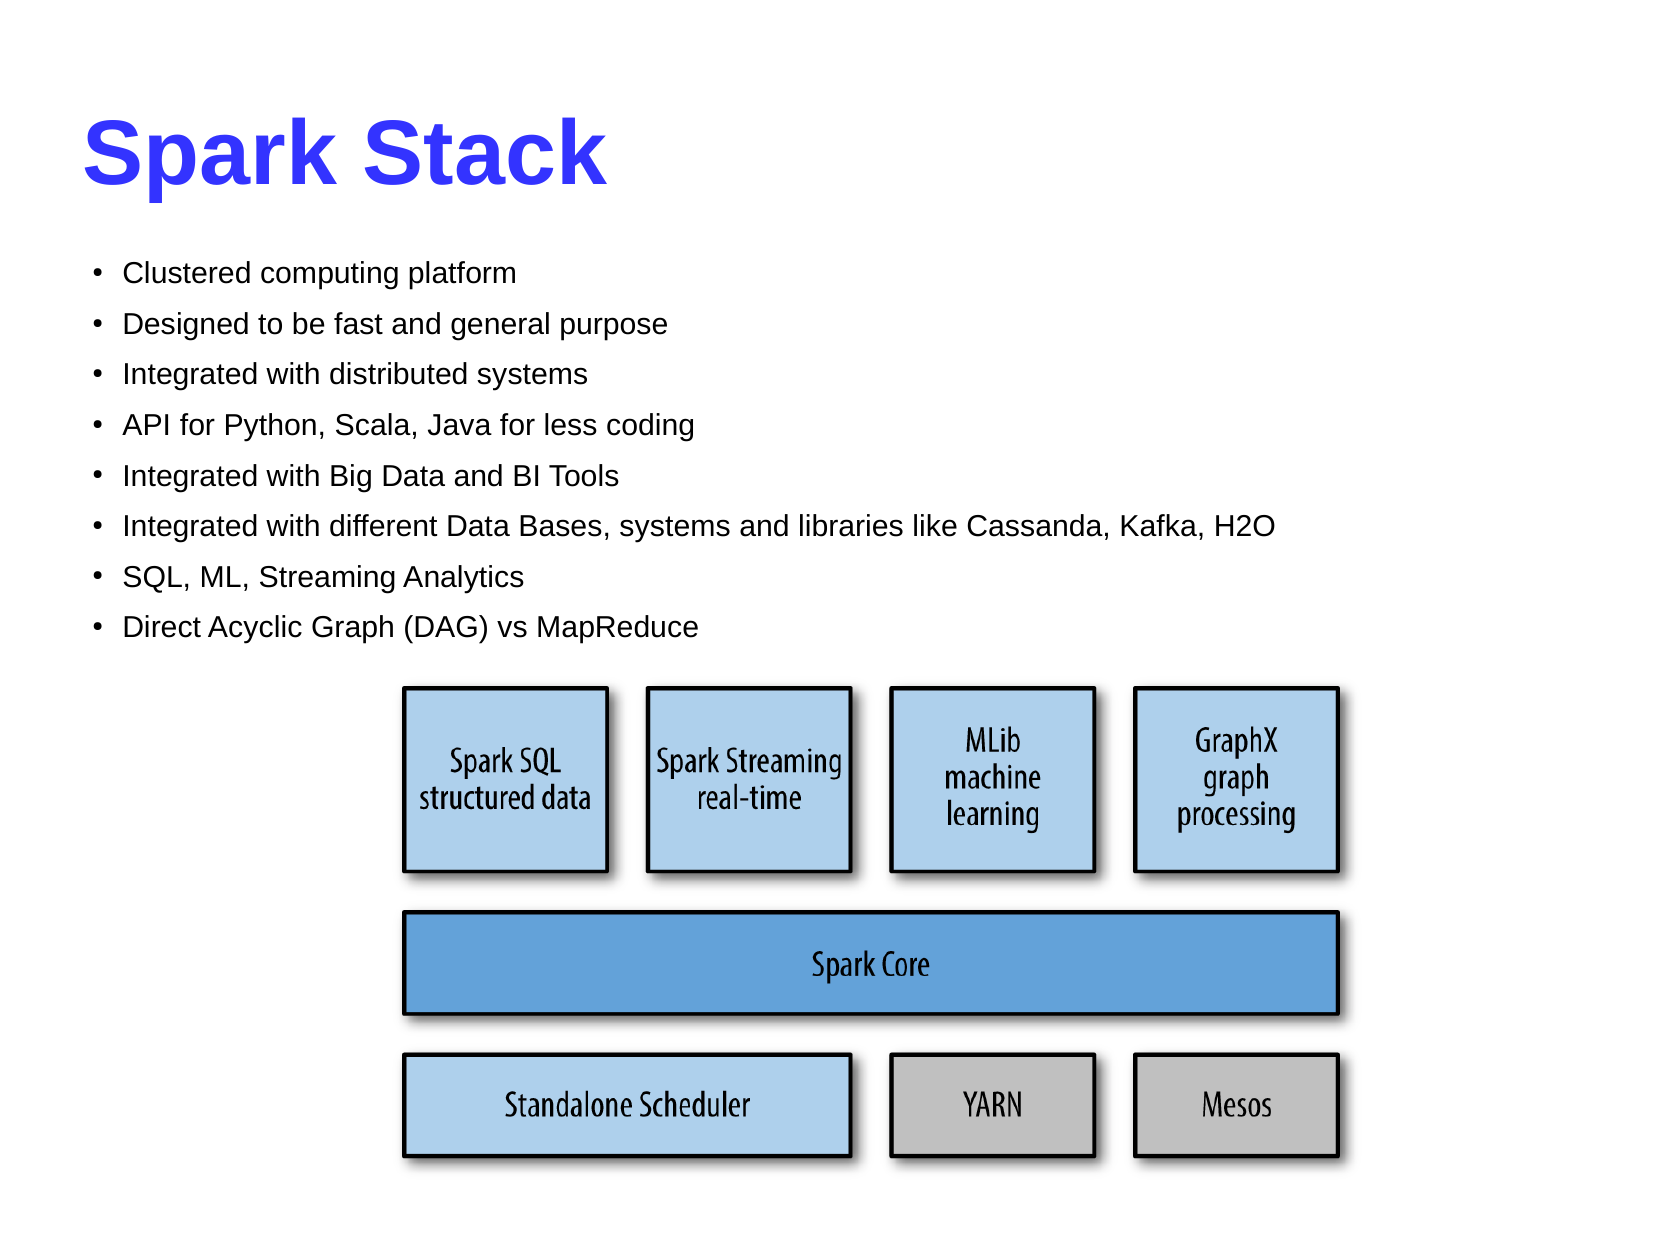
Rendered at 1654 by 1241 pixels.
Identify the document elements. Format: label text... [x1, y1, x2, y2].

picture [390, 674, 1364, 1182]
title Spark Stack [82, 49, 1571, 256]
list Clustered computing platform Designed to be fast and general purpose Integrated with distributed systems API for Python, Scala, Java for less coding Integrated with Big Data and BI Tools Integrated with different Data Bases, systems and libraries like Cassanda, Kafka, H2O SQL, ML, Streaming Analytics Direct Acyclic Graph (DAG) vs MapReduce [82, 256, 1571, 646]
